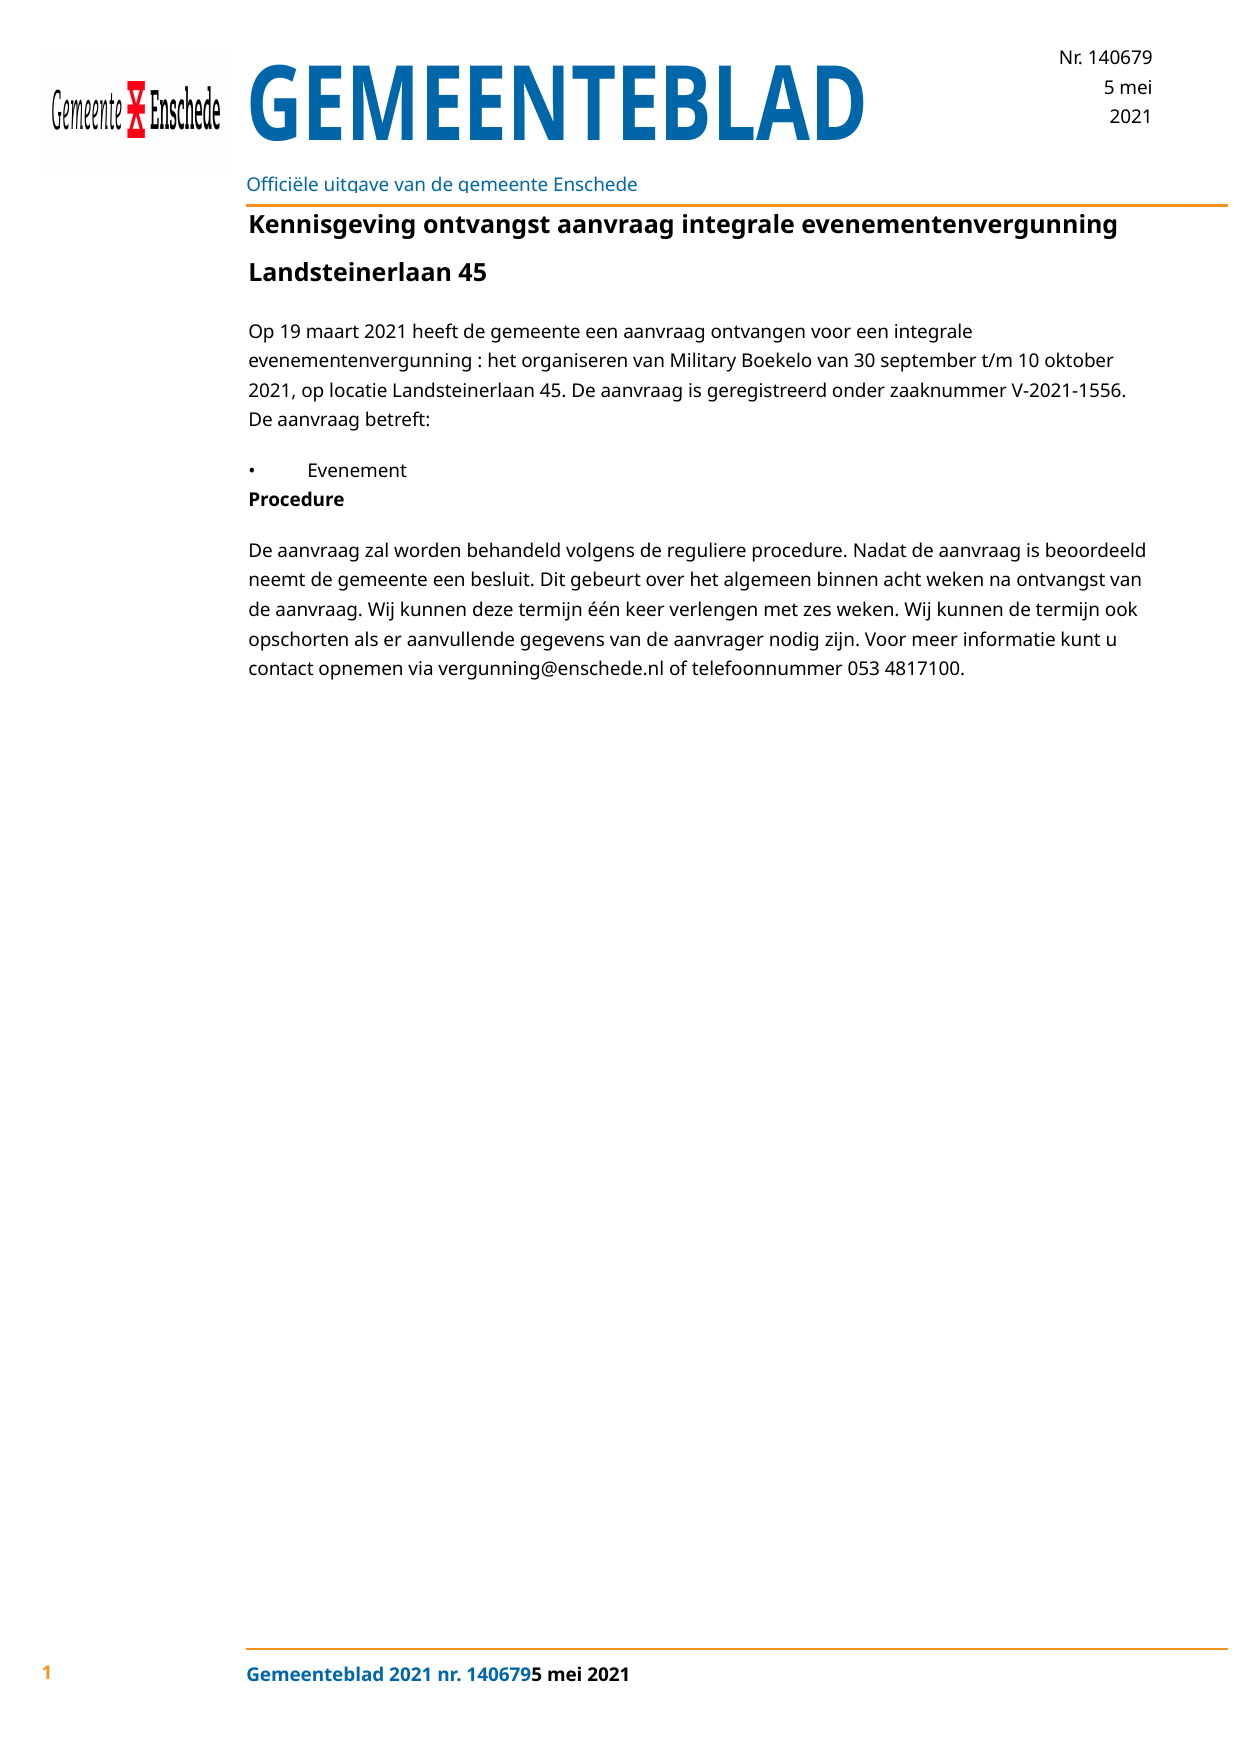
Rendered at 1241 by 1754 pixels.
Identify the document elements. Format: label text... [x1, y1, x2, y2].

text Procedure [248, 487, 1152, 512]
text Kennisgeving ontvangst aanvraag integrale evenementenvergunning Landsteinerlaan 45 [248, 207, 1152, 288]
text Op 19 maart 2021 heeft de gemeente een aanvraag ontvangen voor een integrale evenementenvergunning : het organiseren van Military Boekelo van 30 september t/m 10 oktober 2021, op locatie Landsteinerlaan 45. De aanvraag is geregistreerd onder zaaknummer V-2021-1556. De aanvraag betreft: [248, 318, 1152, 432]
text De aanvraag zal worden behandeld volgens de reguliere procedure. Nadat de aanvraag is beoordeeld neemt de gemeente een besluit. Dit gebeurt over het algemeen binnen acht weken na ontvangst van de aanvraag. Wij kunnen deze termijn één keer verlengen met zes weken. Wij kunnen de termijn ook opschorten als er aanvullende gegevens van de aanvrager nodig zijn. Voor meer informatie kunt u contact opnemen via vergunning@enschede.nl of telefoonnummer 053 4817100. [248, 537, 1152, 681]
list Evenement [248, 457, 1152, 483]
picture [41, 47, 231, 172]
